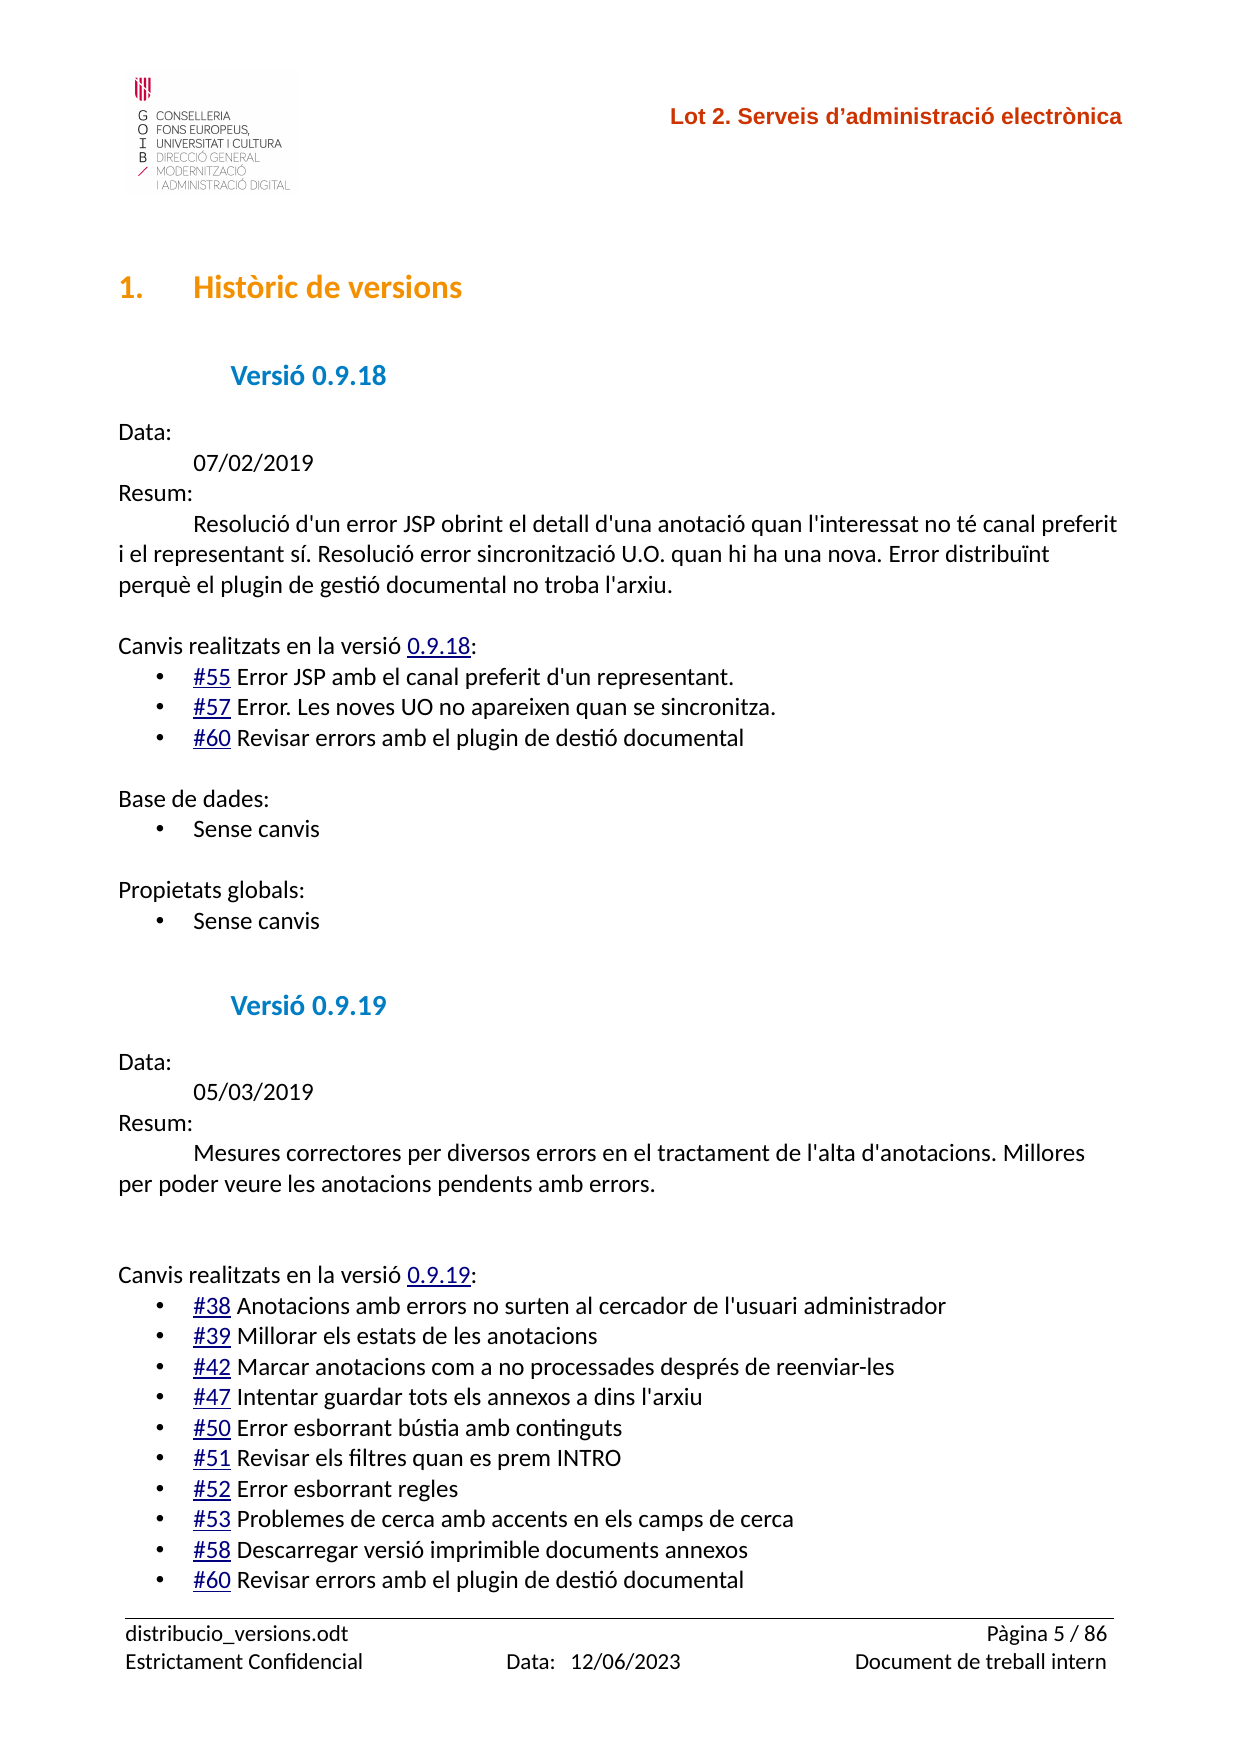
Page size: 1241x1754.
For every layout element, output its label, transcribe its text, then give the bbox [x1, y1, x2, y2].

text Data: [118, 417, 1122, 447]
list #57 Error. Les noves UO no apareixen quan se sincronitza. [156, 691, 1122, 722]
text 05/03/2019 [118, 1076, 1122, 1107]
list Sense canvis [156, 905, 1122, 935]
list #52 Error esborrant regles [156, 1473, 1122, 1504]
list #55 Error JSP amb el canal preferit d'un representant. [156, 661, 1122, 691]
list #42 Marcar anotacions com a no processades després de reenviar-les [156, 1351, 1122, 1382]
list #39 Millorar els estats de les anotacions [156, 1321, 1122, 1351]
list #51 Revisar els filtres quan es prem INTRO [156, 1443, 1122, 1473]
list #38 Anotacions amb errors no surten al cercador de l'usuari administrador [156, 1290, 1122, 1321]
text 07/02/2019 [118, 447, 1122, 478]
subtitle Versió 0.9.18 [153, 357, 1122, 393]
text Data: [118, 1046, 1122, 1076]
text Base de dades: [118, 783, 1122, 813]
list Sense canvis [156, 813, 1122, 844]
subtitle Històric de versions [118, 266, 1122, 307]
picture [126, 70, 299, 197]
list #53 Problemes de cerca amb accents en els camps de cerca [156, 1504, 1122, 1534]
list #60 Revisar errors amb el plugin de destió documental [156, 1565, 1122, 1595]
text Propietats globals: [118, 874, 1122, 905]
list #50 Error esborrant bústia amb continguts [156, 1412, 1122, 1443]
text Canvis realitzats en la versió 0.9.18: [118, 630, 1122, 661]
subtitle Versió 0.9.19 [153, 987, 1122, 1022]
text Mesures correctores per diversos errors en el tractament de l'alta d'anotacions. Millores per poder veure les anotacions pendents amb errors. [118, 1137, 1122, 1198]
text Resum: [118, 478, 1122, 508]
text Canvis realitzats en la versió 0.9.19: [118, 1259, 1122, 1290]
list #47 Intentar guardar tots els annexos a dins l'arxiu [156, 1382, 1122, 1412]
list #58 Descarregar versió imprimible documents annexos [156, 1534, 1122, 1565]
text Resum: [118, 1107, 1122, 1137]
list #60 Revisar errors amb el plugin de destió documental [156, 722, 1122, 752]
text Resolució d'un error JSP obrint el detall d'una anotació quan l'interessat no té canal preferit i el representant sí. Resolució error sincronització U.O. quan hi ha una nova. Error distribuïnt perquè el plugin de gestió documental no troba l'arxiu. [118, 508, 1122, 600]
